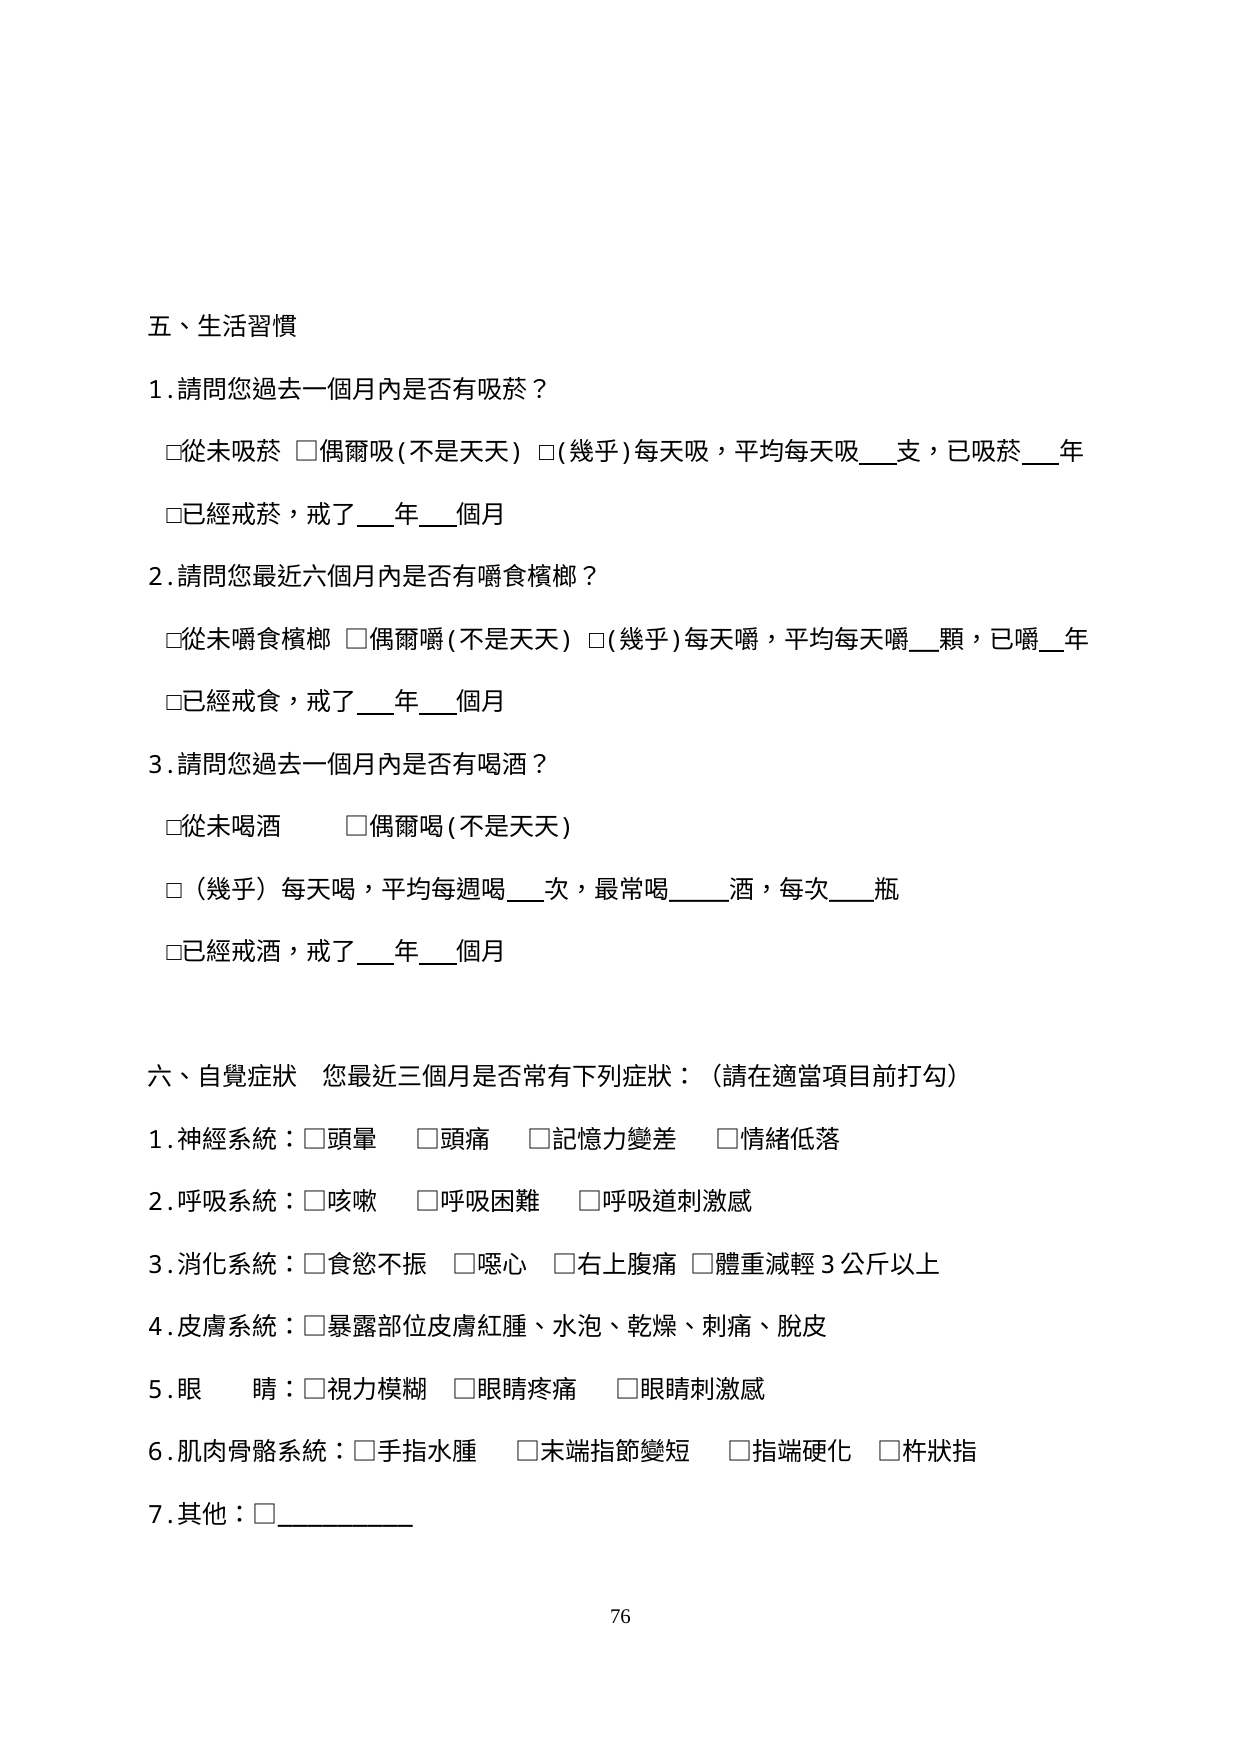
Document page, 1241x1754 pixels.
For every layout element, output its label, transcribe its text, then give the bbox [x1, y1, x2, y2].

text □從未嚼食檳榔 □偶爾嚼(不是天天) □(幾乎)每天嚼，平均每天嚼__顆，已嚼 年 [166, 596, 1132, 658]
text 1.請問您過去一個月內是否有吸菸？ [148, 346, 1092, 408]
text 4.皮膚系統：□暴露部位皮膚紅腫、水泡、乾燥、刺痛、脫皮 [148, 1283, 1092, 1346]
text 3.消化系統：□食慾不振 □噁心 □右上腹痛 □體重減輕3公斤以上 [148, 1221, 1092, 1283]
text 1.神經系統：□頭暈 □頭痛 □記憶力變差 □情緒低落 [148, 1096, 1092, 1158]
text □（幾乎）每天喝，平均每週喝 次，最常喝____酒，每次___瓶 [166, 846, 1092, 908]
text □從未喝酒 □偶爾喝(不是天天) [166, 783, 1092, 846]
text □已經戒菸，戒了 年 個月 [166, 471, 1092, 533]
text 5.眼 睛：□視力模糊 □眼睛疼痛 □眼睛刺激感 [148, 1346, 1092, 1408]
text 2.請問您最近六個月內是否有嚼食檳榔？ [148, 533, 1092, 596]
text □已經戒酒，戒了 年 個月 [166, 908, 1092, 971]
text 六、自覺症狀 您最近三個月是否常有下列症狀：（請在適當項目前打勾） [148, 1033, 1092, 1096]
text 6.肌肉骨骼系統：□手指水腫 □末端指節變短 □指端硬化 □杵狀指 [148, 1408, 1092, 1471]
text □從未吸菸 □偶爾吸(不是天天) □(幾乎)每天吸，平均每天吸 支，已吸菸 年 [166, 408, 1103, 471]
text 2.呼吸系統：□咳嗽 □呼吸困難 □呼吸道刺激感 [148, 1158, 1092, 1221]
text □已經戒食，戒了 年 個月 [166, 658, 1092, 721]
text 7.其他：□_________ [148, 1471, 1092, 1533]
text 五、生活習慣 [148, 283, 1092, 346]
text 3.請問您過去一個月內是否有喝酒？ [148, 721, 1092, 783]
